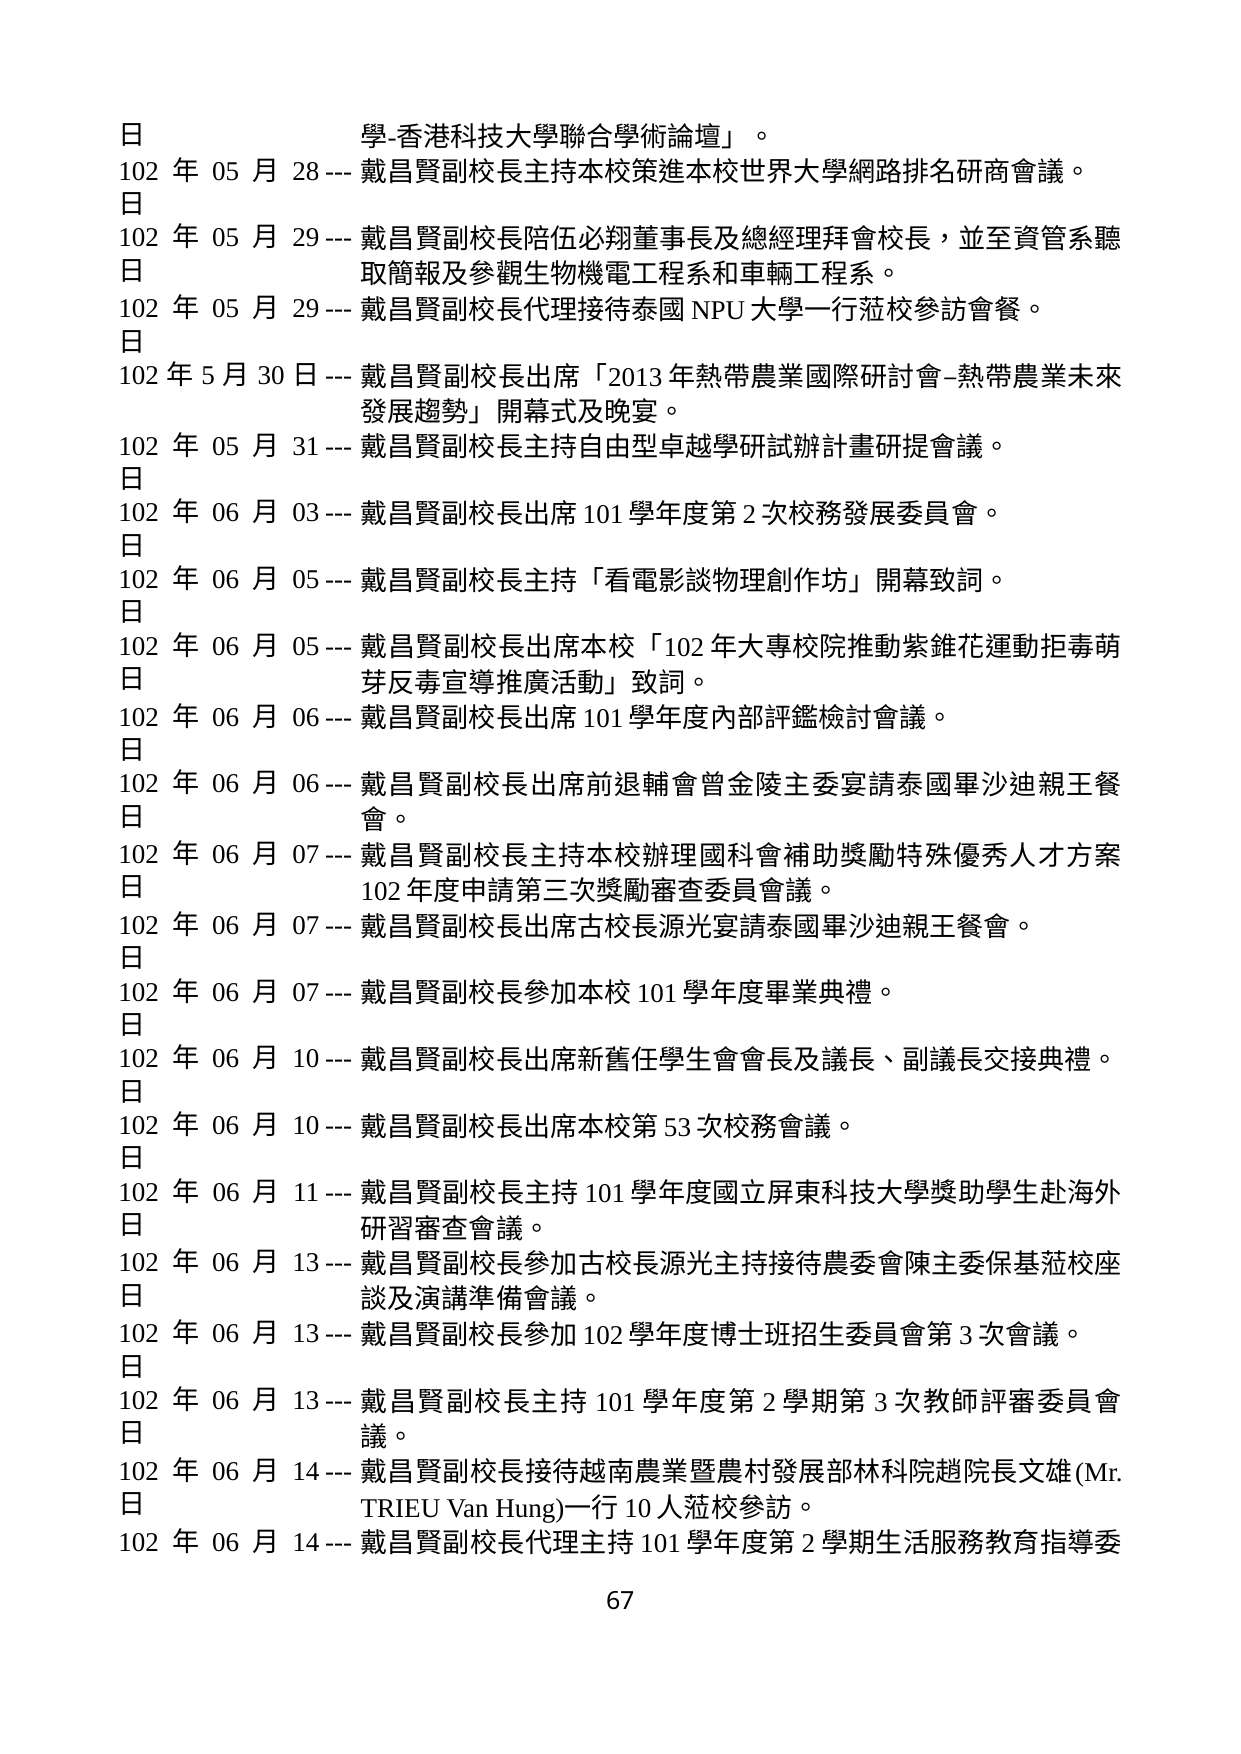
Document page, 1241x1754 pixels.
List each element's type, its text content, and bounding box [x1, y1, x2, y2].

table_cell 戴昌賢副校長出席101學年度第2次校務發展委員會。 [358, 495, 1125, 562]
table_cell --- [322, 118, 357, 153]
table_cell --- [322, 1383, 357, 1453]
table_cell 戴昌賢副校長接待越南農業暨農村發展部林科院趙院長文雄(Mr. TRIEU Van Hung)一行10人蒞校參訪。 [358, 1454, 1125, 1524]
table_cell 102年05月28日 [115, 154, 322, 220]
table_cell 102年06月13日 [115, 1245, 322, 1316]
table_cell --- [322, 358, 357, 428]
table_cell --- [322, 1245, 357, 1316]
table_cell 戴昌賢副校長代理接待泰國NPU大學一行蒞校參訪會餐。 [358, 291, 1125, 358]
table_cell 102年05月31日 [115, 429, 322, 495]
table_cell 102年06月10日 [115, 1041, 322, 1108]
table_cell 戴昌賢副校長出席本校「102年大專校院推動紫錐花運動拒毒萌芽反毒宣導推廣活動」致詞。 [358, 629, 1125, 699]
table_cell 戴昌賢副校長主持本校辦理國科會補助獎勵特殊優秀人才方案102年度申請第三次獎勵審查委員會議。 [358, 837, 1125, 908]
table_cell 戴昌賢副校長出席「2013年熱帶農業國際研討會–熱帶農業未來發展趨勢」開幕式及晚宴。 [358, 358, 1125, 428]
table_cell 日 [115, 118, 322, 153]
table_cell 102年06月06日 [115, 699, 322, 766]
table_cell 102年06月05日 [115, 629, 322, 699]
table_cell 102年5月30日 [115, 358, 322, 428]
table_cell 102年06月06日 [115, 766, 322, 837]
table_cell 102年05月29日 [115, 220, 322, 291]
table_cell --- [322, 291, 357, 358]
table_cell 102年06月07日 [115, 908, 322, 974]
table_cell 戴昌賢副校長出席前退輔會曾金陵主委宴請泰國畢沙迪親王餐會。 [358, 766, 1125, 837]
table_cell 戴昌賢副校長主持101學年度國立屏東科技大學獎助學生赴海外研習審查會議。 [358, 1174, 1125, 1245]
table_cell 102年06月14日 [115, 1454, 322, 1524]
table_cell --- [322, 1316, 357, 1383]
table_cell 戴昌賢副校長出席新舊任學生會會長及議長、副議長交接典禮。 [358, 1041, 1125, 1108]
table_cell 戴昌賢副校長出席古校長源光宴請泰國畢沙迪親王餐會。 [358, 908, 1125, 974]
table_cell 102年06月13日 [115, 1383, 322, 1453]
table_cell 102年06月10日 [115, 1108, 322, 1174]
table_cell --- [322, 1524, 357, 1560]
table_cell 戴昌賢副校長參加102學年度博士班招生委員會第3次會議。 [358, 1316, 1125, 1383]
table_cell 戴昌賢副校長陪伍必翔董事長及總經理拜會校長，並至資管系聽取簡報及參觀生物機電工程系和車輛工程系。 [358, 220, 1125, 291]
table_cell 戴昌賢副校長主持101學年度第2學期第3次教師評審委員會議。 [358, 1383, 1125, 1453]
table_cell 102年06月07日 [115, 837, 322, 908]
table_cell --- [322, 495, 357, 562]
table_cell 戴昌賢副校長參加古校長源光主持接待農委會陳主委保基蒞校座談及演講準備會議。 [358, 1245, 1125, 1316]
table_cell 戴昌賢副校長出席101學年度內部評鑑檢討會議。 [358, 699, 1125, 766]
table_cell --- [322, 1174, 357, 1245]
table_cell 102年06月14 [115, 1524, 322, 1560]
table_cell 戴昌賢副校長主持本校策進本校世界大學網路排名研商會議。 [358, 154, 1125, 220]
table_cell 戴昌賢副校長主持「看電影談物理創作坊」開幕致詞。 [358, 562, 1125, 628]
table_cell 戴昌賢副校長主持自由型卓越學研試辦計畫研提會議。 [358, 429, 1125, 495]
table_cell 102年06月13日 [115, 1316, 322, 1383]
table_cell 102年06月05日 [115, 562, 322, 628]
table_cell 102年06月03日 [115, 495, 322, 562]
table_cell --- [322, 699, 357, 766]
table_cell 學-香港科技大學聯合學術論壇」。 [358, 118, 1125, 153]
table_cell --- [322, 562, 357, 628]
table_cell --- [322, 1108, 357, 1174]
table_cell --- [322, 837, 357, 908]
table_cell 102年05月29日 [115, 291, 322, 358]
table_cell --- [322, 1454, 357, 1524]
table_cell --- [322, 766, 357, 837]
table_cell --- [322, 629, 357, 699]
table_cell 戴昌賢副校長參加本校101學年度畢業典禮。 [358, 974, 1125, 1041]
table_cell 戴昌賢副校長代理主持101學年度第2學期生活服務教育指導委 [358, 1524, 1125, 1560]
table_cell --- [322, 908, 357, 974]
table_cell --- [322, 974, 357, 1041]
table_cell 102年06月07日 [115, 974, 322, 1041]
table_cell 102年06月11日 [115, 1174, 322, 1245]
table_cell --- [322, 1041, 357, 1108]
table_cell --- [322, 154, 357, 220]
table_cell 戴昌賢副校長出席本校第53次校務會議。 [358, 1108, 1125, 1174]
table_cell --- [322, 429, 357, 495]
table_cell --- [322, 220, 357, 291]
